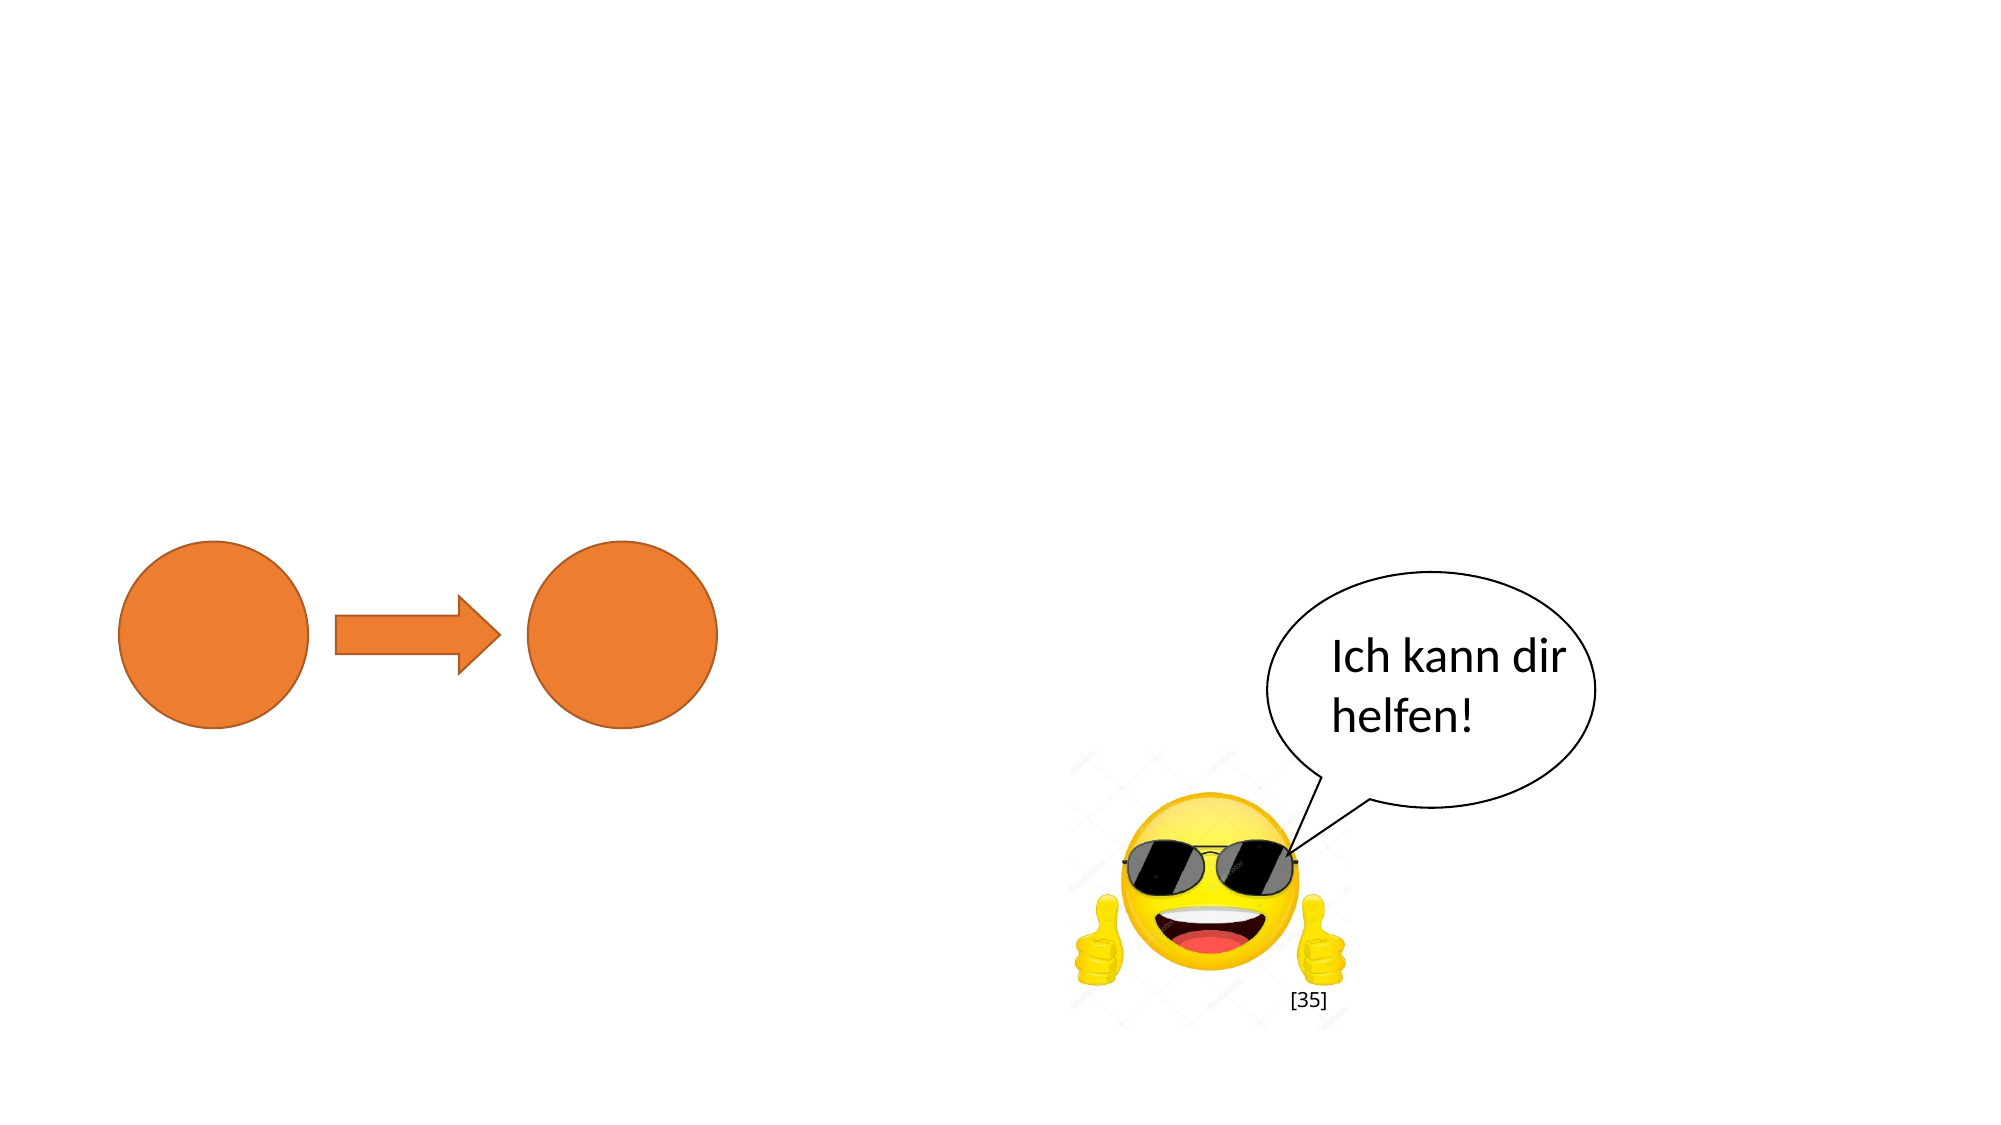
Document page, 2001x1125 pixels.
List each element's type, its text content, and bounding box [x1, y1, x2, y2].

text_box [335, 596, 501, 674]
text_box [118, 541, 309, 729]
text_box Ich kann dir helfen! [1316, 615, 1629, 751]
text_box [1267, 572, 1572, 855]
text_box [527, 541, 717, 729]
picture [1070, 751, 1350, 1031]
title [35] [1275, 982, 1371, 1016]
